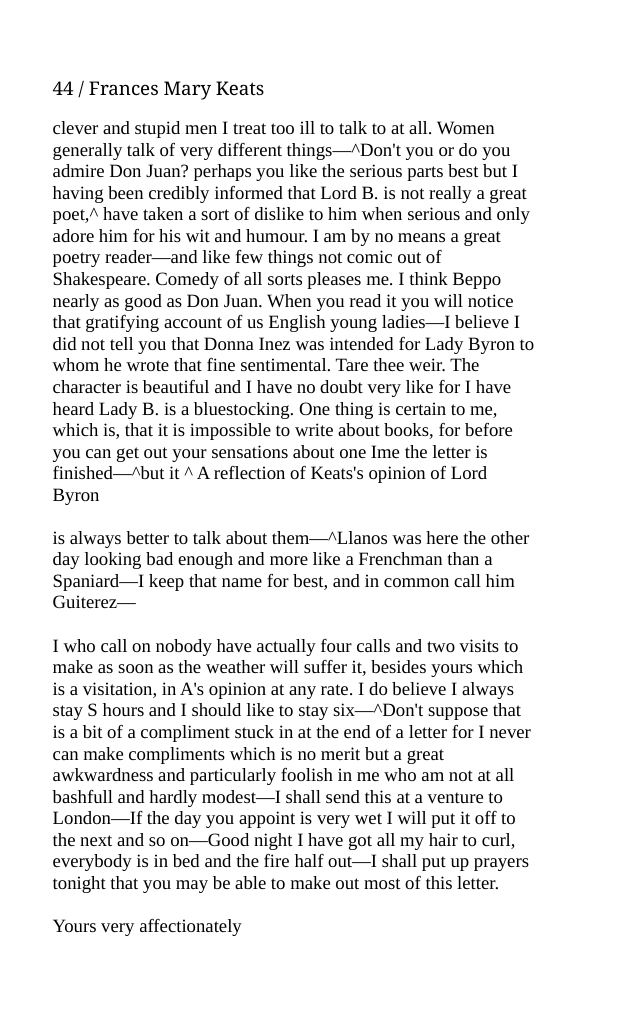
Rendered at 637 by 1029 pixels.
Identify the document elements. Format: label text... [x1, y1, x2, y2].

text Yours very affectionately [52, 915, 538, 936]
text is always better to talk about them—^Llanos was here the other day looking bad enough and more like a Frenchman than a Spaniard—I keep that name for best, and in common call him Guiterez— [52, 527, 538, 613]
text I who call on nobody have actually four calls and two visits to make as soon as the weather will suffer it, besides yours which is a visitation, in A's opinion at any rate. I do believe I always stay S hours and I should like to stay six—^Don't suppose that is a bit of a compliment stuck in at the end of a letter for I never can make compliments which is no merit but a great awkwardness and particularly foolish in me who am not at all bashfull and hardly modest—I shall send this at a venture to London—If the day you appoint is very wet I will put it off to the next and so on—Good night I have got all my hair to curl, everybody is in bed and the fire half out—I shall put up prayers tonight that you may be able to make out most of this letter. [52, 634, 538, 893]
text clever and stupid men I treat too ill to talk to at all. Women generally talk of very different things—^Don't you or do you admire Don Juan? perhaps you like the serious parts best but I having been credibly informed that Lord B. is not really a great poet,^ have taken a sort of dislike to him when serious and only adore him for his wit and humour. I am by no means a great poetry reader—and like few things not comic out of Shakespeare. Comedy of all sorts pleases me. I think Beppo nearly as good as Don Juan. When you read it you will notice that gratifying account of us English young ladies—I believe I did not tell you that Donna Inez was intended for Lady Byron to whom he wrote that fine sentimental. Tare thee weir. The character is beautiful and I have no doubt very like for I have heard Lady B. is a bluestocking. One thing is certain to me, which is, that it is impossible to write about books, for before you can get out your sensations about one Ime the letter is finished—^but it ^ A reflection of Keats's opinion of Lord Byron [52, 117, 538, 505]
